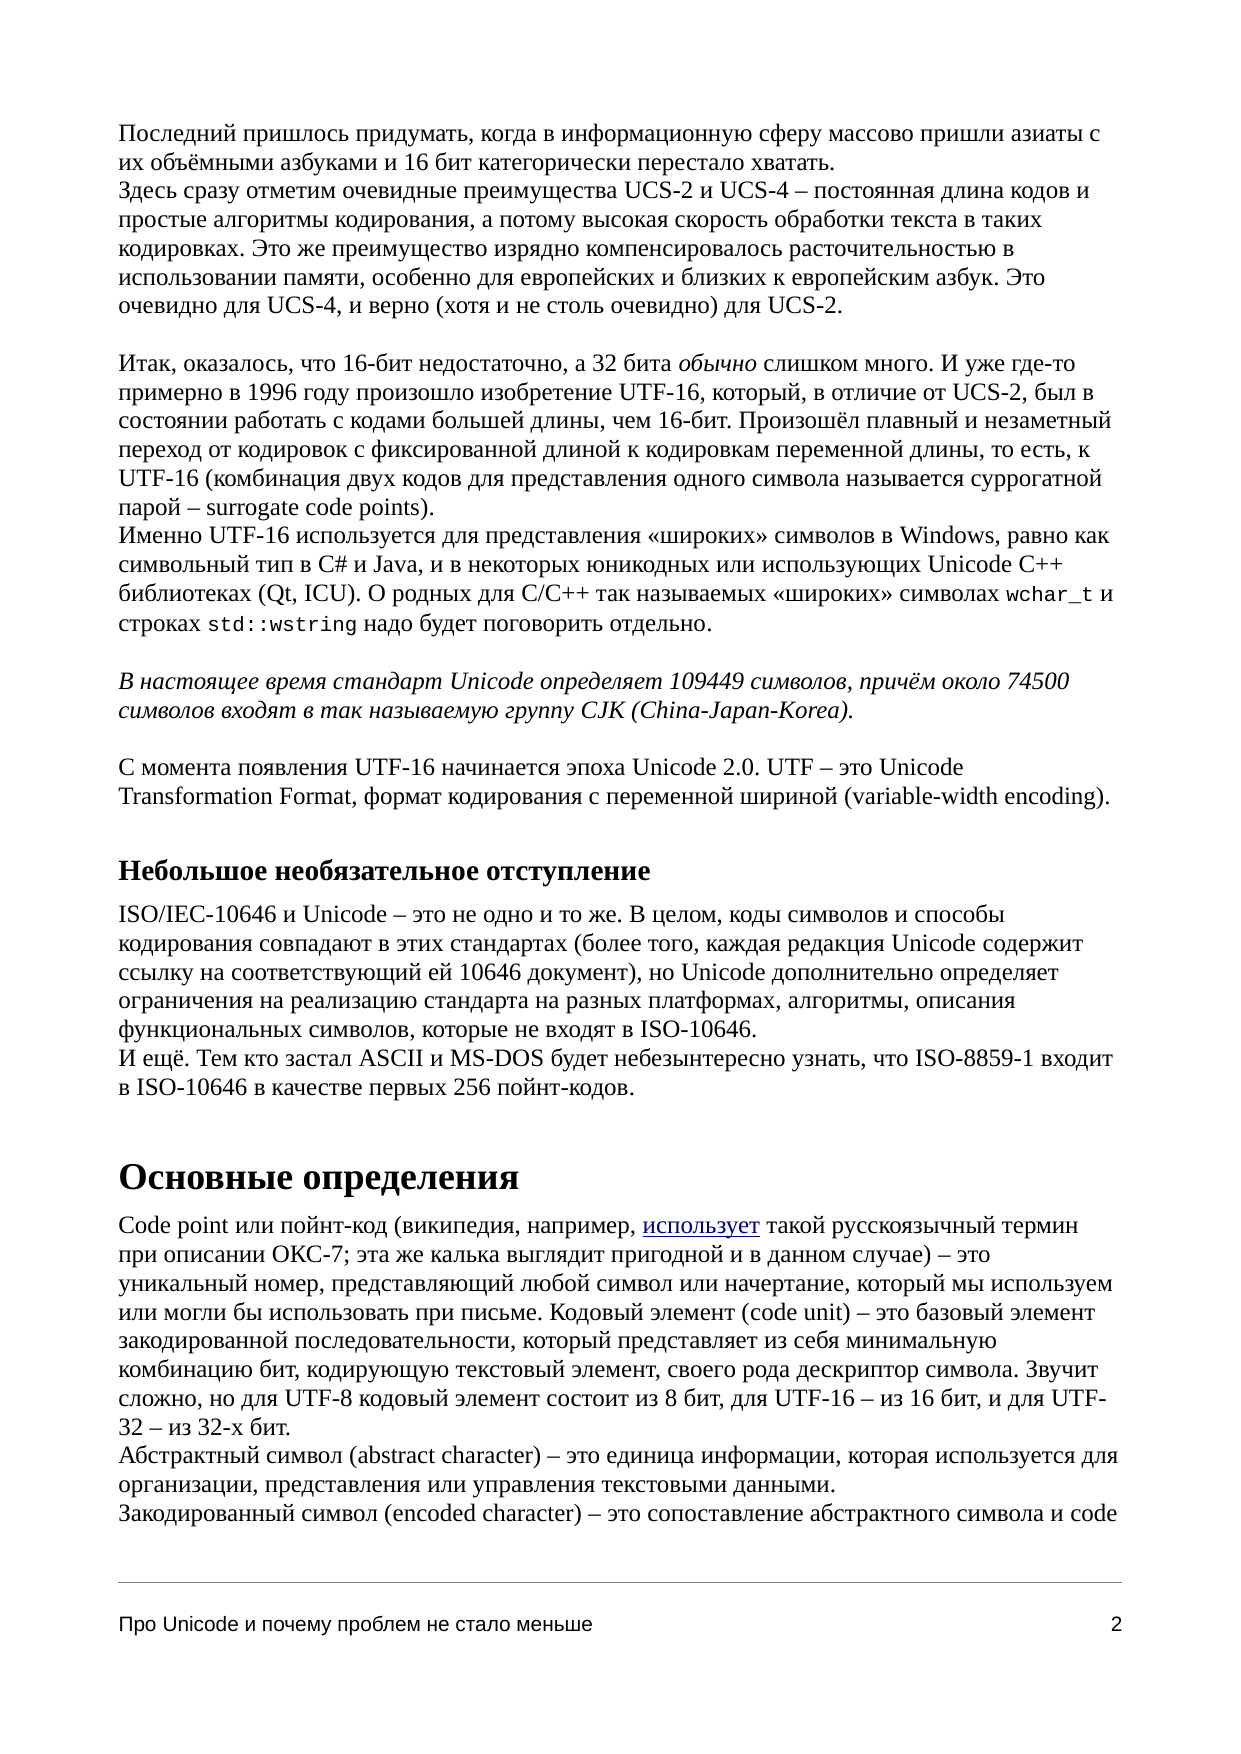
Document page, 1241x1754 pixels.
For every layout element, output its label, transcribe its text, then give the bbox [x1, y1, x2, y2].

text ISO/IEC-10646 и Unicode – это не одно и то же. В целом, коды символов и способы кодирования совпадают в этих стандартах (более того, каждая редакция Unicode содержит ссылку на соответствующий ей 10646 документ), но Unicode дополнительно определяет ограничения на реализацию стандарта на разных платформах, алгоритмы, описания функциональных символов, которые не входят в ISO-10646. [118, 899, 1122, 1043]
text С момента появления UTF-16 начинается эпоха Unicode 2.0. UTF – это Unicode Transformation Format, формат кодирования с переменной шириной (variable-width encoding). [118, 752, 1122, 810]
text Здесь сразу отметим очевидные преимущества UCS-2 и UCS-4 – постоянная длина кодов и простые алгоритмы кодирования, а потому высокая скорость обработки текста в таких кодировках. Это же преимущество изрядно компенсировалось расточительностью в использовании памяти, особенно для европейских и близких к европейским азбук. Это очевидно для UCS-4, и верно (хотя и не столь очевидно) для UCS-2. [118, 176, 1122, 319]
text Последний пришлось придумать, когда в информационную сферу массово пришли азиаты с их объёмными азбуками и 16 бит категорически перестало хватать. [118, 118, 1122, 176]
text И ещё. Тем кто застал ASCII и MS-DOS будет небезынтересно узнать, что ISO-8859-1 входит в ISO-10646 в качестве первых 256 пойнт-кодов. [118, 1043, 1122, 1101]
text Code point или пойнт-код (википедия, например, использует такой русскоязычный термин при описании ОКС-7; эта же калька выглядит пригодной и в данном случае) – это уникальный номер, представляющий любой символ или начертание, который мы используем или могли бы использовать при письме. Кодовый элемент (code unit) – это базовый элемент закодированной последовательности, который представляет из себя минимальную комбинацию бит, кодирующую текстовый элемент, своего рода дескриптор символа. Звучит сложно, но для UTF-8 кодовый элемент состоит из 8 бит, для UTF-16 – из 16 бит, и для UTF-32 – из 32-х бит. [118, 1211, 1122, 1441]
subtitle Основные определения [118, 1154, 1122, 1198]
text Закодированный символ (encoded character) – это сопоставление абстрактного символа и code [118, 1498, 1122, 1527]
text В настоящее время стандарт Unicode определяет 109449 символов, причём около 74500 символов входят в так называемую группу CJK (China-Japan-Korea). [118, 666, 1122, 723]
text Итак, оказалось, что 16-бит недостаточно, а 32 бита обычно слишком много. И уже где-то примерно в 1996 году произошло изобретение UTF-16, который, в отличие от UCS-2, был в состоянии работать с кодами большей длины, чем 16-бит. Произошёл плавный и незаметный переход от кодировок с фиксированной длиной к кодировкам переменной длины, то есть, к UTF-16 (комбинация двух кодов для представления одного символа называется суррогатной парой – surrogate code points). [118, 348, 1122, 521]
subtitle Небольшое необязательное отступление [118, 853, 1122, 887]
text Абстрактный символ (abstract character) – это единица информации, которая используется для организации, представления или управления текстовыми данными. [118, 1441, 1122, 1498]
text Именно UTF-16 используется для представления «широких» символов в Windows, равно как символьный тип в C# и Java, и в некоторых юникодных или использующих Unicode C++ библиотеках (Qt, ICU). О родных для C/C++ так называемых «широких» символах wchar_t и строках std::wstring надо будет поговорить отдельно. [118, 521, 1122, 637]
